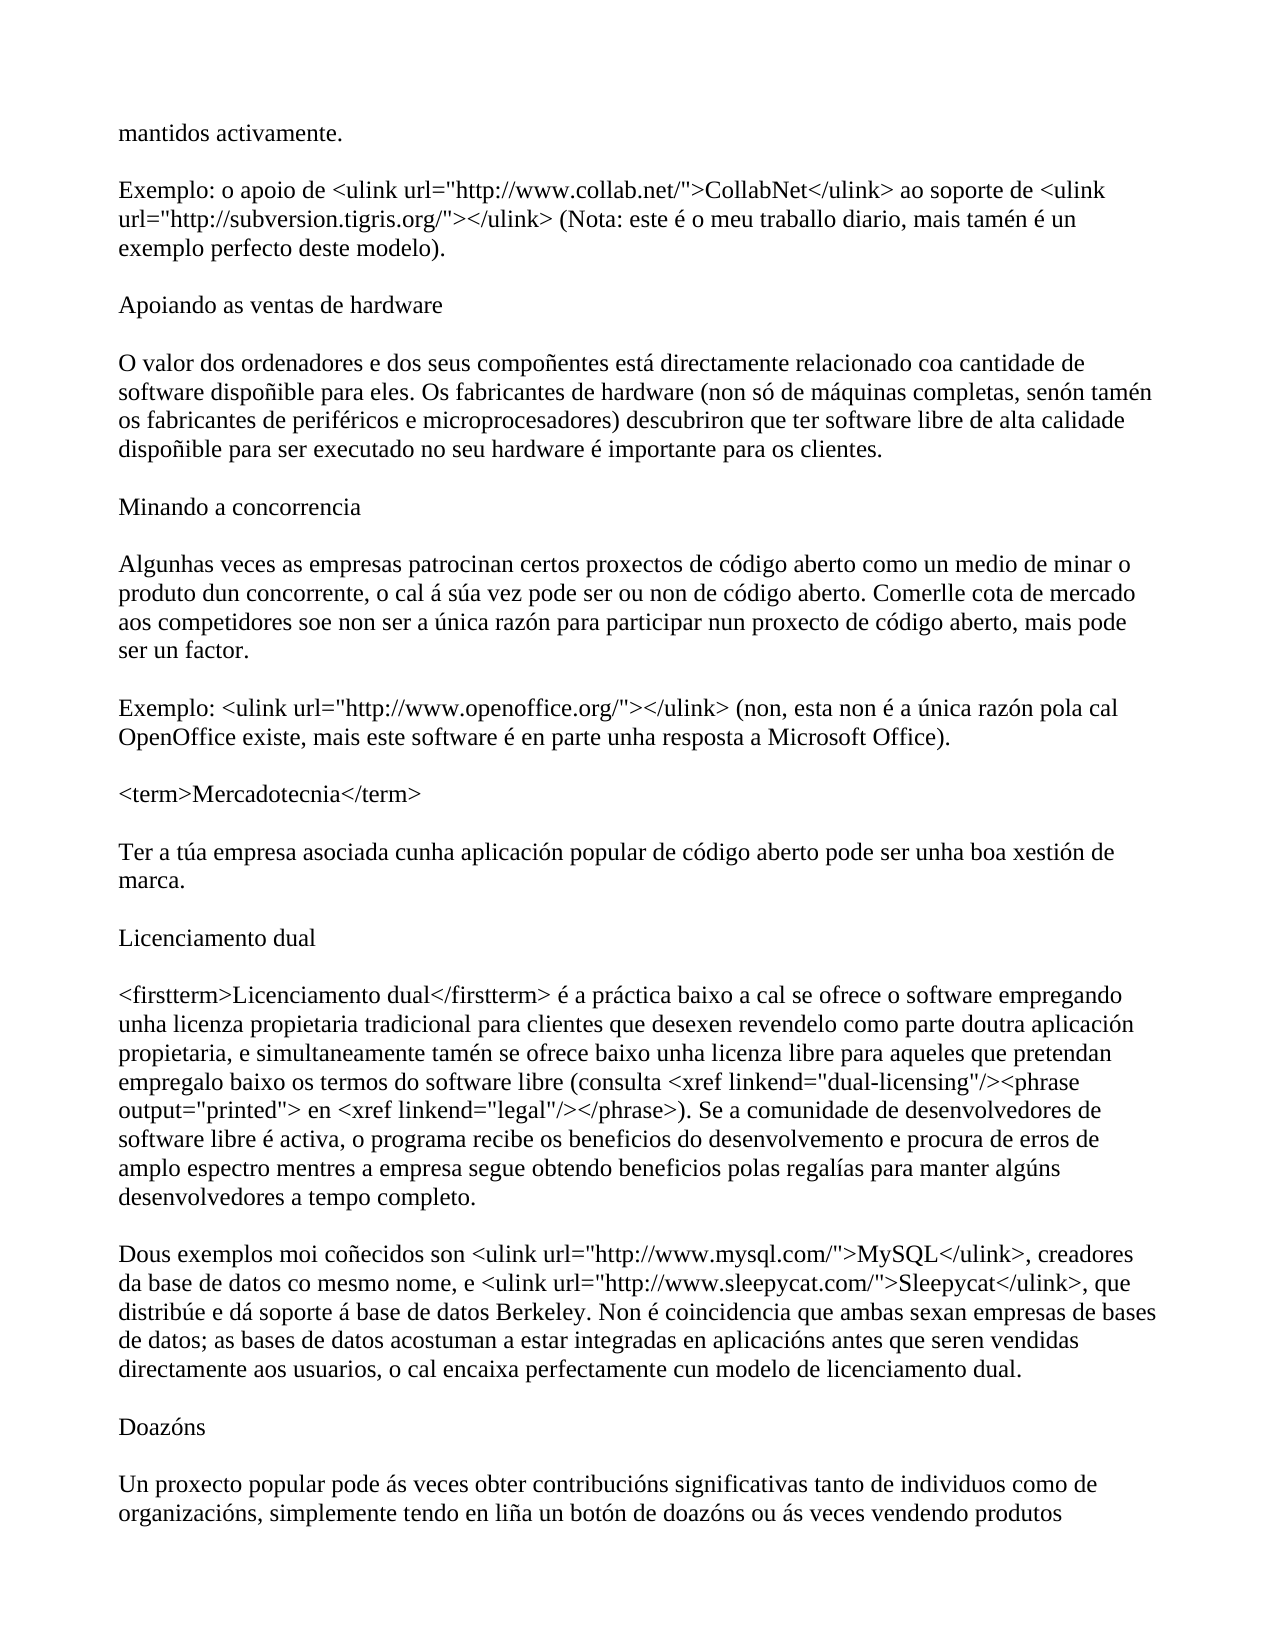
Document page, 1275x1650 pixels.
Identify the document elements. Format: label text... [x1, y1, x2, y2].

text Minando a concorrencia [118, 492, 1157, 521]
text Licenciamento dual [118, 923, 1157, 952]
text Apoiando as ventas de hardware [118, 291, 1157, 319]
text Ter a túa empresa asociada cunha aplicación popular de código aberto pode ser unha boa xestión de marca. [118, 837, 1157, 894]
text O valor dos ordenadores e dos seus compoñentes está directamente relacionado coa cantidade de software dispoñible para eles. Os fabricantes de hardware (non só de máquinas completas, senón tamén os fabricantes de periféricos e microprocesadores) descubriron que ter software libre de alta calidade dispoñible para ser executado no seu hardware é importante para os clientes. [118, 348, 1157, 463]
text Algunhas veces as empresas patrocinan certos proxectos de código aberto como un medio de minar o produto dun concorrente, o cal á súa vez pode ser ou non de código aberto. Comerlle cota de mercado aos competidores soe non ser a única razón para participar nun proxecto de código aberto, mais pode ser un factor. [118, 549, 1157, 664]
text <term>Mercadotecnia</term> [118, 779, 1157, 808]
text Un proxecto popular pode ás veces obter contribucións significativas tanto de individuos como de organizacións, simplemente tendo en liña un botón de doazóns ou ás veces vendendo produtos [118, 1469, 1157, 1527]
text Exemplo: <ulink url="http://www.openoffice.org/"></ulink> (non, esta non é a única razón pola cal OpenOffice existe, mais este software é en parte unha resposta a Microsoft Office). [118, 693, 1157, 751]
text Exemplo: o apoio de <ulink url="http://www.collab.net/">CollabNet</ulink> ao soporte de <ulink url="http://subversion.tigris.org/"></ulink> (Nota: este é o meu traballo diario, mais tamén é un exemplo perfecto deste modelo). [118, 176, 1157, 262]
text <firstterm>Licenciamento dual</firstterm> é a práctica baixo a cal se ofrece o software empregando unha licenza propietaria tradicional para clientes que desexen revendelo como parte doutra aplicación propietaria, e simultaneamente tamén se ofrece baixo unha licenza libre para aqueles que pretendan empregalo baixo os termos do software libre (consulta <xref linkend="dual-licensing"/><phrase output="printed"> en <xref linkend="legal"/></phrase>). Se a comunidade de desenvolvedores de software libre é activa, o programa recibe os beneficios do desenvolvemento e procura de erros de amplo espectro mentres a empresa segue obtendo beneficios polas regalías para manter algúns desenvolvedores a tempo completo. [118, 981, 1157, 1211]
text Dous exemplos moi coñecidos son <ulink url="http://www.mysql.com/">MySQL</ulink>, creadores da base de datos co mesmo nome, e <ulink url="http://www.sleepycat.com/">Sleepycat</ulink>, que distribúe e dá soporte á base de datos Berkeley. Non é coincidencia que ambas sexan empresas de bases de datos; as bases de datos acostuman a estar integradas en aplicacións antes que seren vendidas directamente aos usuarios, o cal encaixa perfectamente cun modelo de licenciamento dual. [118, 1239, 1157, 1383]
text mantidos activamente. [118, 118, 1157, 147]
text Doazóns [118, 1412, 1157, 1441]
